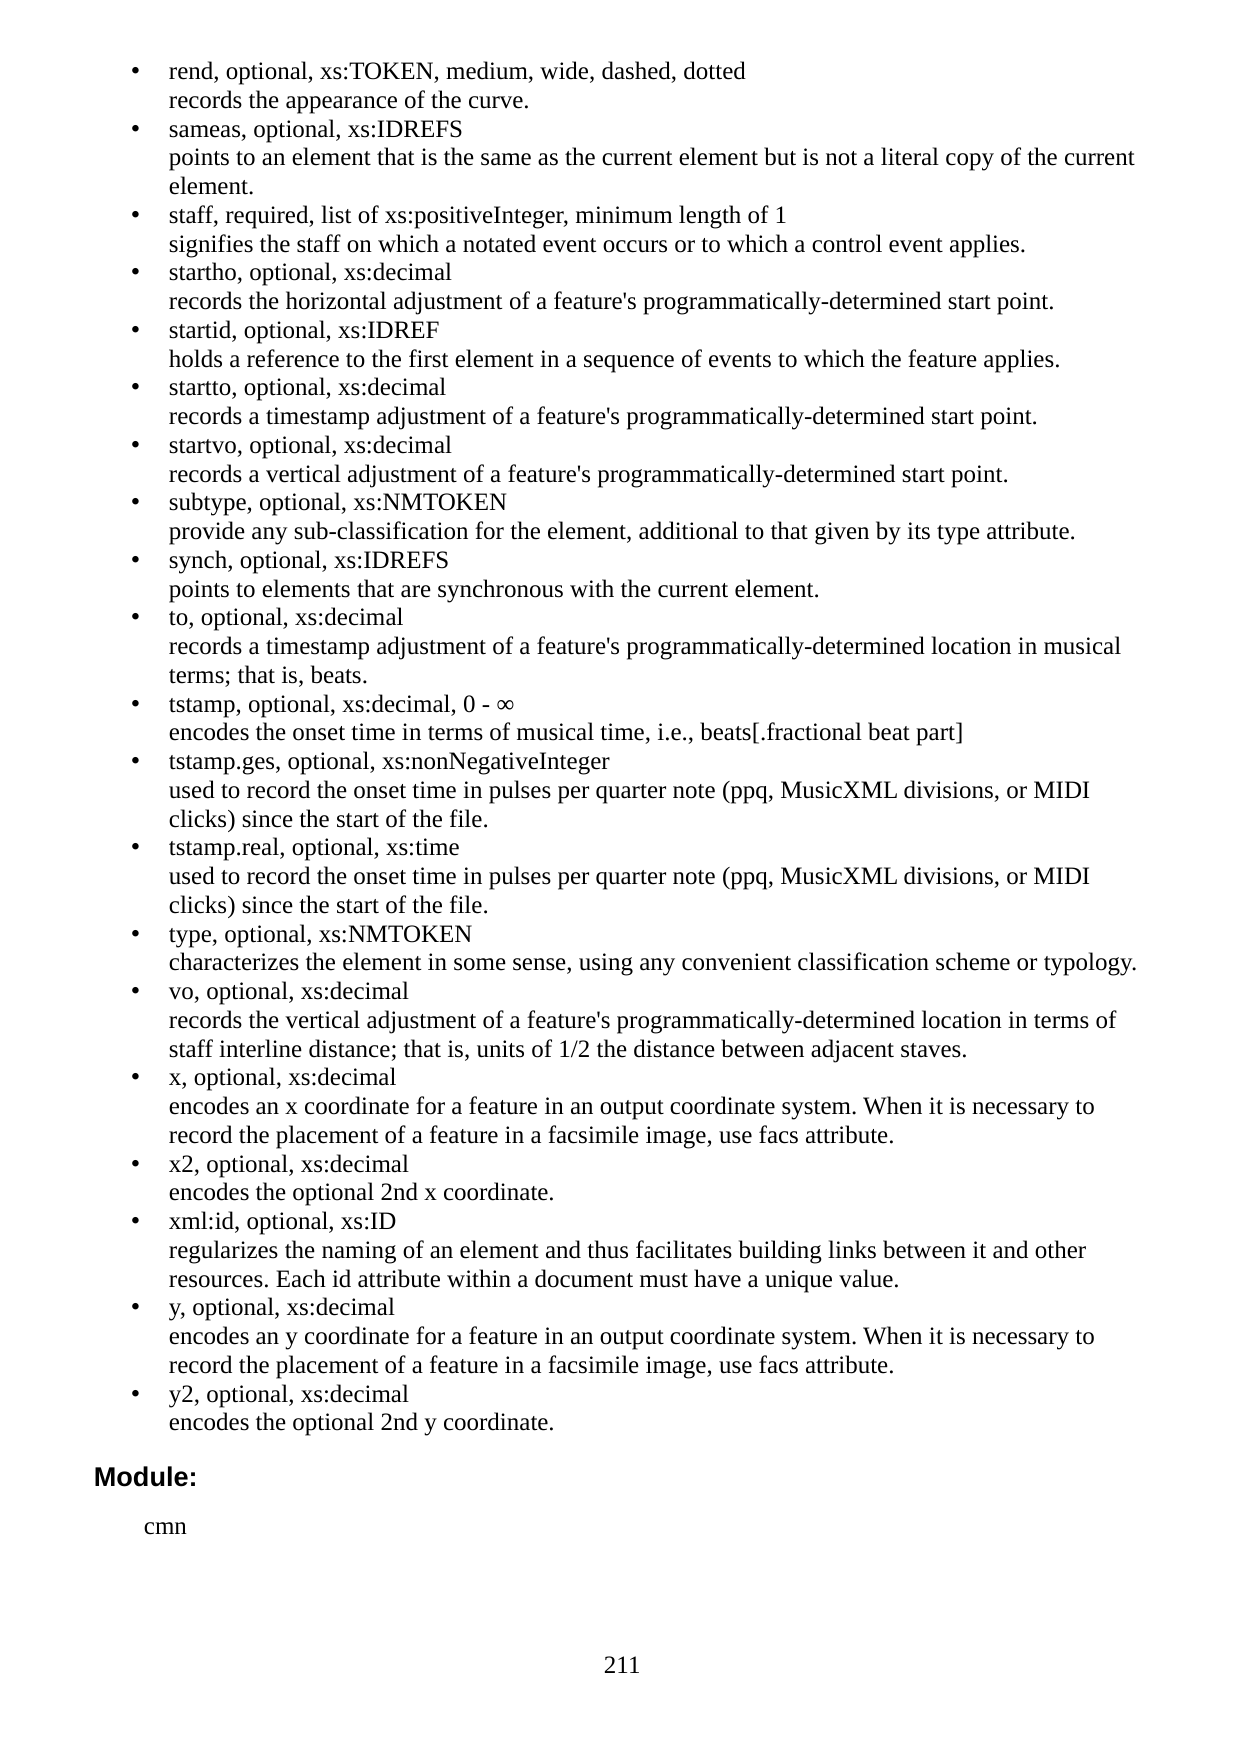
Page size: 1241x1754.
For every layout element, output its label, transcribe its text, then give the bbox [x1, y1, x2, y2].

list rend, optional, xs:TOKEN, medium, wide, dashed, dotted records the appearance of the curve. [131, 56, 1162, 114]
list to, optional, xs:decimal records a timestamp adjustment of a feature's programmatically-determined location in musical terms; that is, beats. [131, 602, 1162, 689]
list startto, optional, xs:decimal records a timestamp adjustment of a feature's programmatically-determined start point. [131, 372, 1162, 430]
list type, optional, xs:NMTOKEN characterizes the element in some sense, using any convenient classification scheme or typology. [131, 919, 1162, 976]
list staff, required, list of xs:positiveInteger, minimum length of 1 signifies the staff on which a notated event occurs or to which a control event applies. [131, 200, 1162, 257]
list vo, optional, xs:decimal records the vertical adjustment of a feature's programmatically-determined location in terms of staff interline distance; that is, units of 1/2 the distance between adjacent staves. [131, 976, 1162, 1062]
list xml:id, optional, xs:ID regularizes the naming of an element and thus facilitates building links between it and other resources. Each id attribute within a document must have a unique value. [131, 1206, 1162, 1292]
text cmn [94, 1511, 1162, 1539]
list y, optional, xs:decimal encodes an y coordinate for a feature in an output coordinate system. When it is necessary to record the placement of a feature in a facsimile image, use facs attribute. [131, 1292, 1162, 1379]
list startvo, optional, xs:decimal records a vertical adjustment of a feature's programmatically-determined start point. [131, 430, 1162, 487]
list sameas, optional, xs:IDREFS points to an element that is the same as the current element but is not a literal copy of the current element. [131, 114, 1162, 200]
list synch, optional, xs:IDREFS points to elements that are synchronous with the current element. [131, 545, 1162, 602]
list tstamp, optional, xs:decimal, 0 - ∞ encodes the onset time in terms of musical time, i.e., beats[.fractional beat part] [131, 689, 1162, 746]
list y2, optional, xs:decimal encodes the optional 2nd y coordinate. [131, 1379, 1162, 1436]
list subtype, optional, xs:NMTOKEN provide any sub-classification for the element, additional to that given by its type attribute. [131, 487, 1162, 545]
list startid, optional, xs:IDREF holds a reference to the first element in a sequence of events to which the feature applies. [131, 315, 1162, 372]
list startho, optional, xs:decimal records the horizontal adjustment of a feature's programmatically-determined start point. [131, 257, 1162, 315]
list x, optional, xs:decimal encodes an x coordinate for a feature in an output coordinate system. When it is necessary to record the placement of a feature in a facsimile image, use facs attribute. [131, 1062, 1162, 1149]
list x2, optional, xs:decimal encodes the optional 2nd x coordinate. [131, 1149, 1162, 1206]
list tstamp.ges, optional, xs:nonNegativeInteger used to record the onset time in pulses per quarter note (ppq, MusicXML divisions, or MIDI clicks) since the start of the file. [131, 746, 1162, 832]
subtitle Module: [94, 1461, 1162, 1492]
list tstamp.real, optional, xs:time used to record the onset time in pulses per quarter note (ppq, MusicXML divisions, or MIDI clicks) since the start of the file. [131, 832, 1162, 919]
